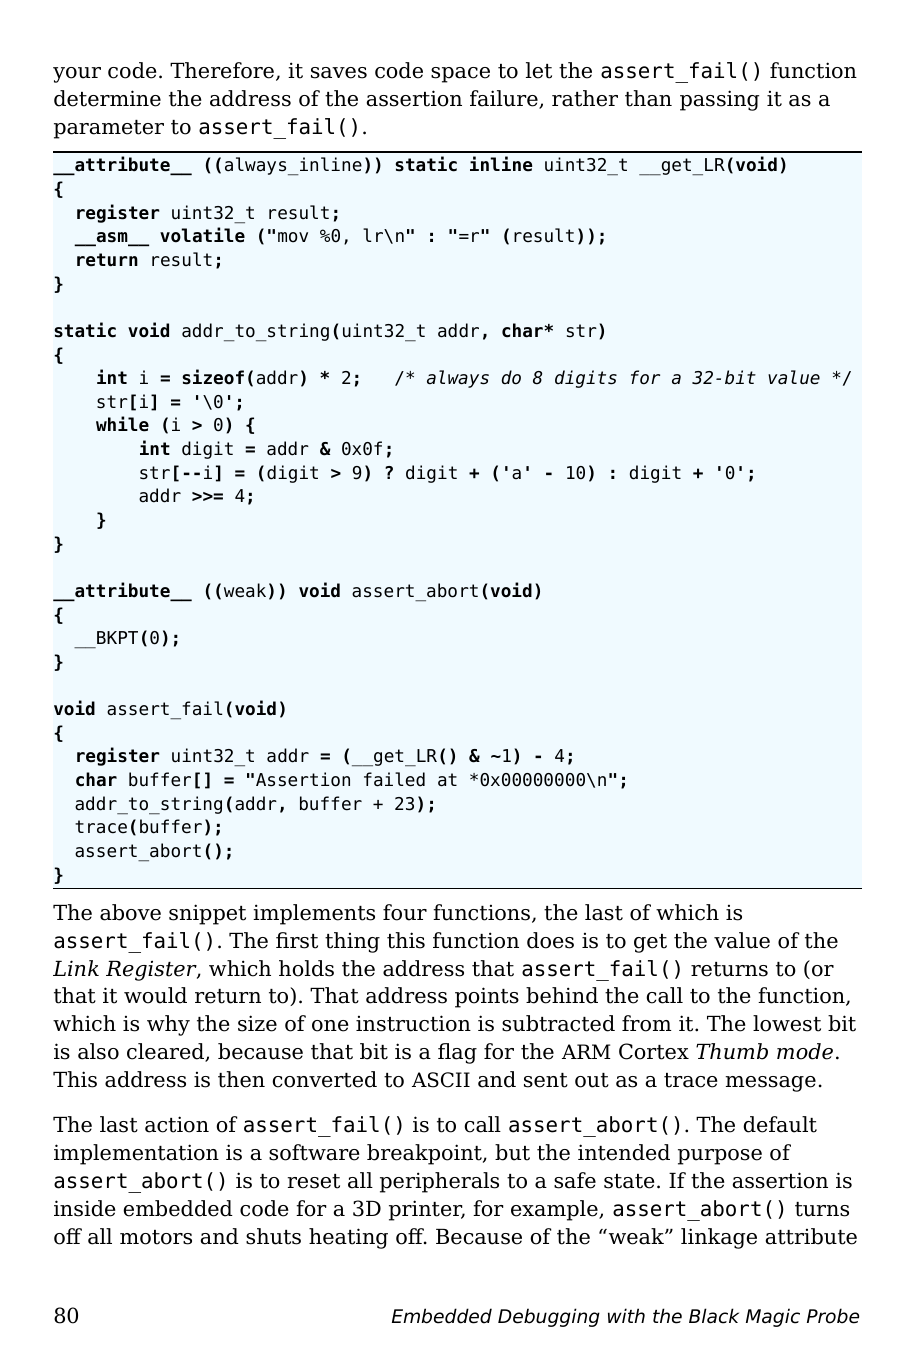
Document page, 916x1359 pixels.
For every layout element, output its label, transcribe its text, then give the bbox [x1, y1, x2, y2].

text register uint32_t result; [53, 199, 862, 222]
text void assert_fail(void) [53, 695, 862, 719]
text static void addr_to_string(uint32_t addr, char* str) [53, 317, 862, 341]
text register uint32_t addr = (__get_LR() & ~1) - 4; [53, 742, 862, 766]
text } [53, 506, 862, 530]
text str[--i] = (digit > 9) ? digit + ('a' - 10) : digit + '0'; [53, 459, 862, 482]
text str[i] = '\0'; [53, 388, 862, 411]
text __attribute__ ((always_inline)) static inline uint32_t __get_LR(void) [53, 153, 862, 175]
text while (i > 0) { [53, 411, 862, 435]
text The above snippet implements four functions, the last of which is assert_fail(). The first thing this function does is to get the value of the Link Register, which holds the address that assert_fail() returns to (or that it would return to). That address points behind the call to the function, which is why the size of one instruction is subtracted from it. The lowest bit is also cleared, because that bit is a flag for the ARM Cortex Thumb mode. This address is then converted to ASCII and sent out as a trace message. [53, 901, 862, 1092]
text The last action of assert_fail() is to call assert_abort(). The default implementation is a software breakpoint, but the intended purpose of assert_abort() is to reset all peripherals to a safe state. If the assertion is inside embedded code for a 3D printer, for example, assert_abort() turns off all motors and shuts heating off. Because of the “weak” linkage attribute [53, 1113, 862, 1249]
text } [53, 861, 862, 888]
text __asm__ volatile ("mov %0, lr\n" : "=r" (result)); [53, 222, 862, 246]
text char buffer[] = "Assertion failed at *0x00000000\n"; [53, 766, 862, 790]
text int digit = addr & 0x0f; [53, 435, 862, 459]
text } [53, 530, 862, 553]
text } [53, 269, 862, 293]
text __attribute__ ((weak)) void assert_abort(void) [53, 577, 862, 601]
text trace(buffer); [53, 813, 862, 837]
text return result; [53, 246, 862, 269]
text { [53, 341, 862, 364]
text { [53, 601, 862, 624]
text your code. Therefore, it saves code space to let the assert_fail() function determine the address of the assertion failure, rather than passing it as a parameter to assert_fail(). [53, 59, 862, 139]
text { [53, 175, 862, 199]
text addr_to_string(addr, buffer + 23); [53, 790, 862, 813]
text assert_abort(); [53, 837, 862, 861]
text addr >>= 4; [53, 482, 862, 506]
text { [53, 719, 862, 742]
text int i = sizeof(addr) * 2; /* always do 8 digits for a 32-bit value */ [53, 364, 862, 388]
text __BKPT(0); [53, 624, 862, 648]
text } [53, 648, 862, 672]
